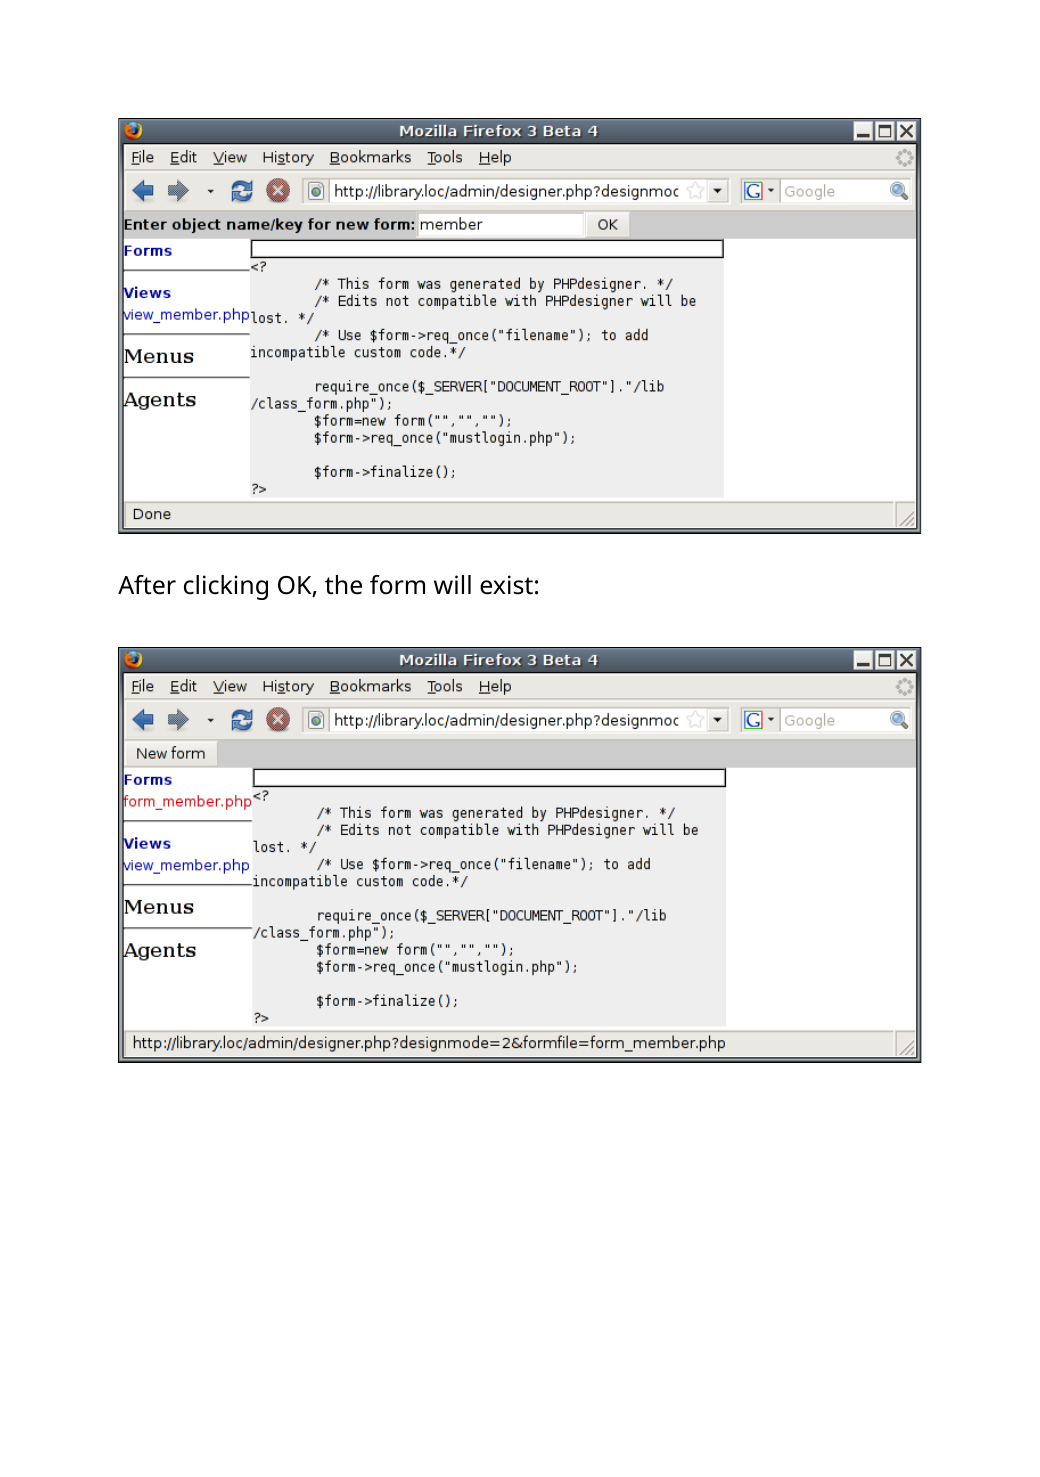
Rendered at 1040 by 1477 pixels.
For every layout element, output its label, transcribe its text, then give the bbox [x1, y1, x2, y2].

picture [118, 118, 922, 534]
text After clicking OK, the form will exist: [118, 534, 921, 601]
picture [118, 647, 922, 1063]
